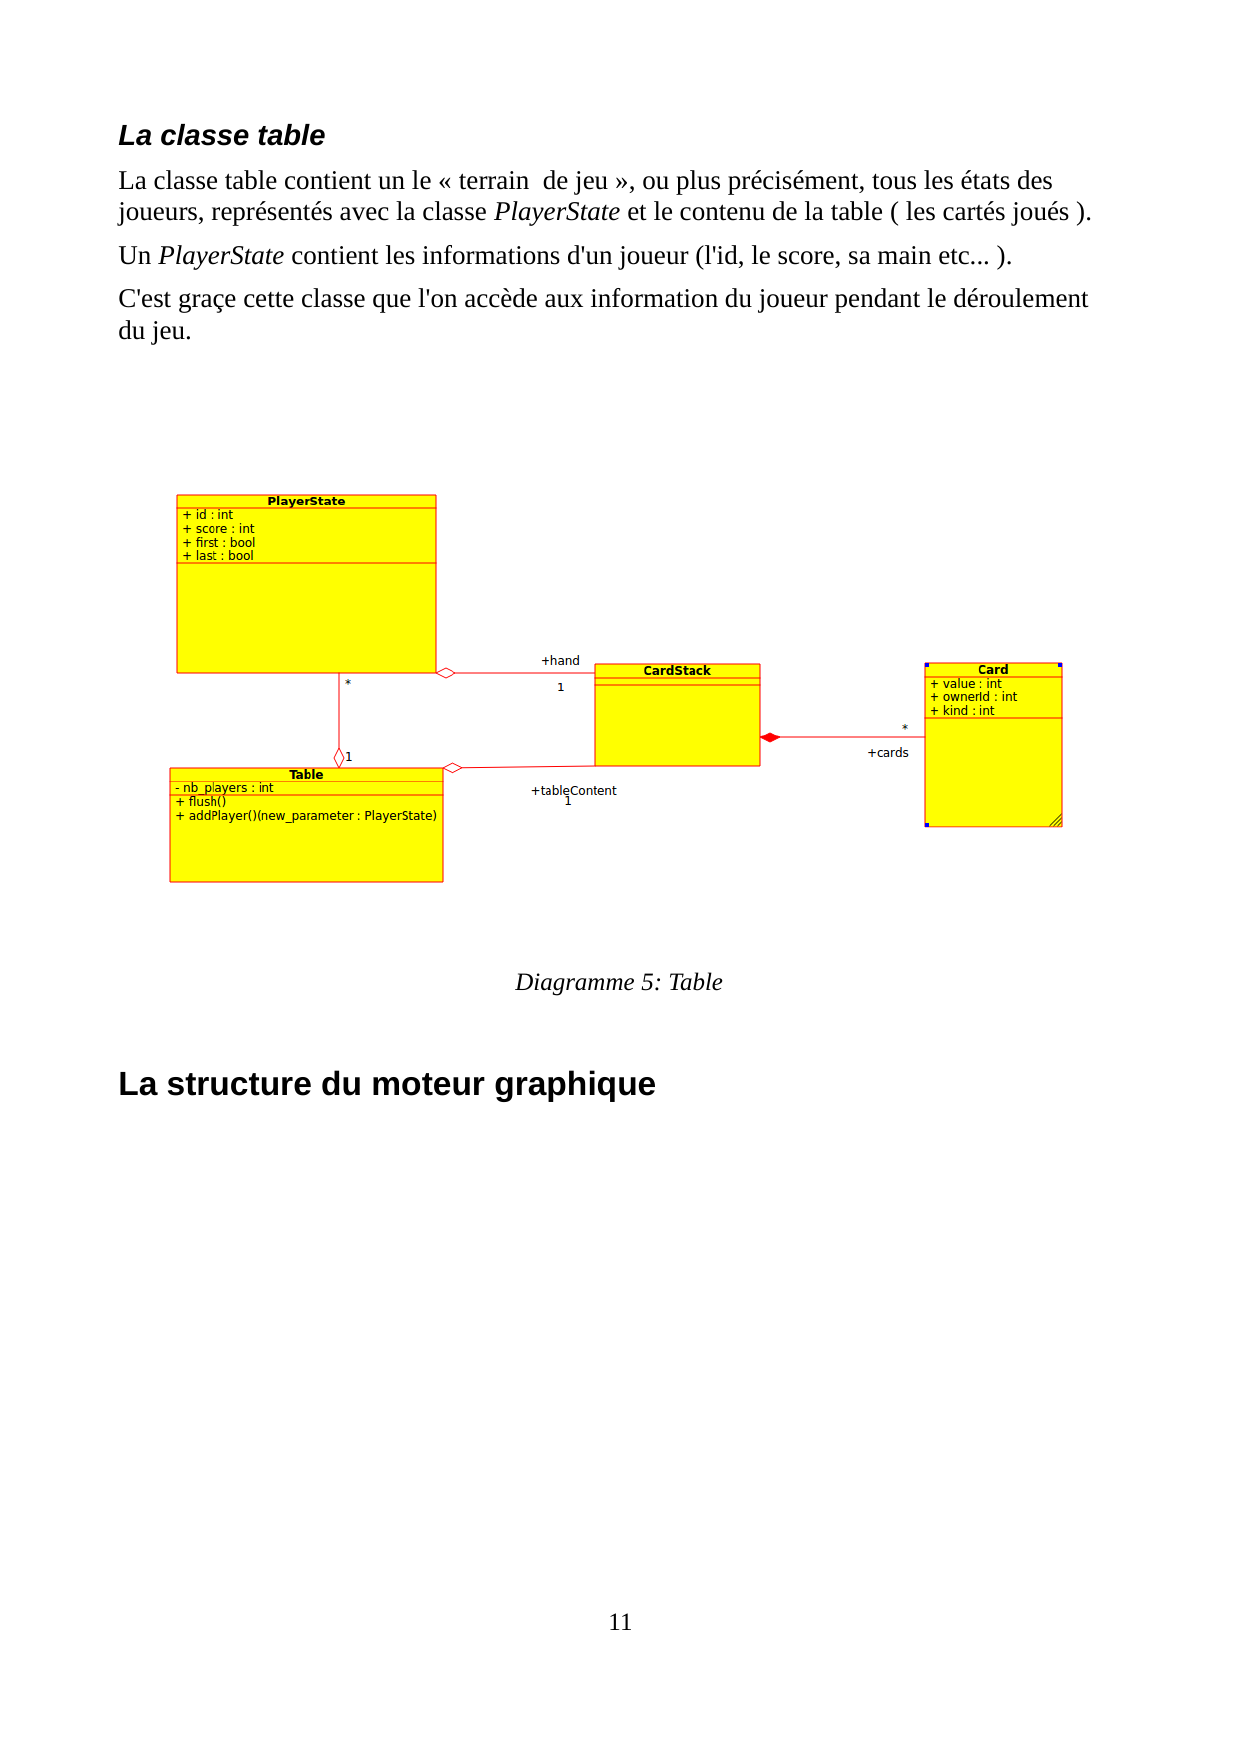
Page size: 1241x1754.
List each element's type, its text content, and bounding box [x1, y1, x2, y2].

text Diagramme 5: Table [118, 967, 1122, 996]
picture [118, 457, 1123, 967]
text C'est graçe cette classe que l'on accède aux information du joueur pendant le déroulement du jeu. [118, 283, 1122, 345]
text Un PlayerState contient les informations d'un joueur (l'id, le score, sa main etc... ). [118, 239, 1122, 270]
subtitle La structure du moteur graphique [118, 1064, 1122, 1103]
text La classe table contient un le « terrain de jeu », ou plus précisément, tous les états des joueurs, représentés avec la classe PlayerState et le contenu de la table ( les cartés joués ). [118, 164, 1122, 226]
subtitle La classe table [118, 118, 1122, 152]
